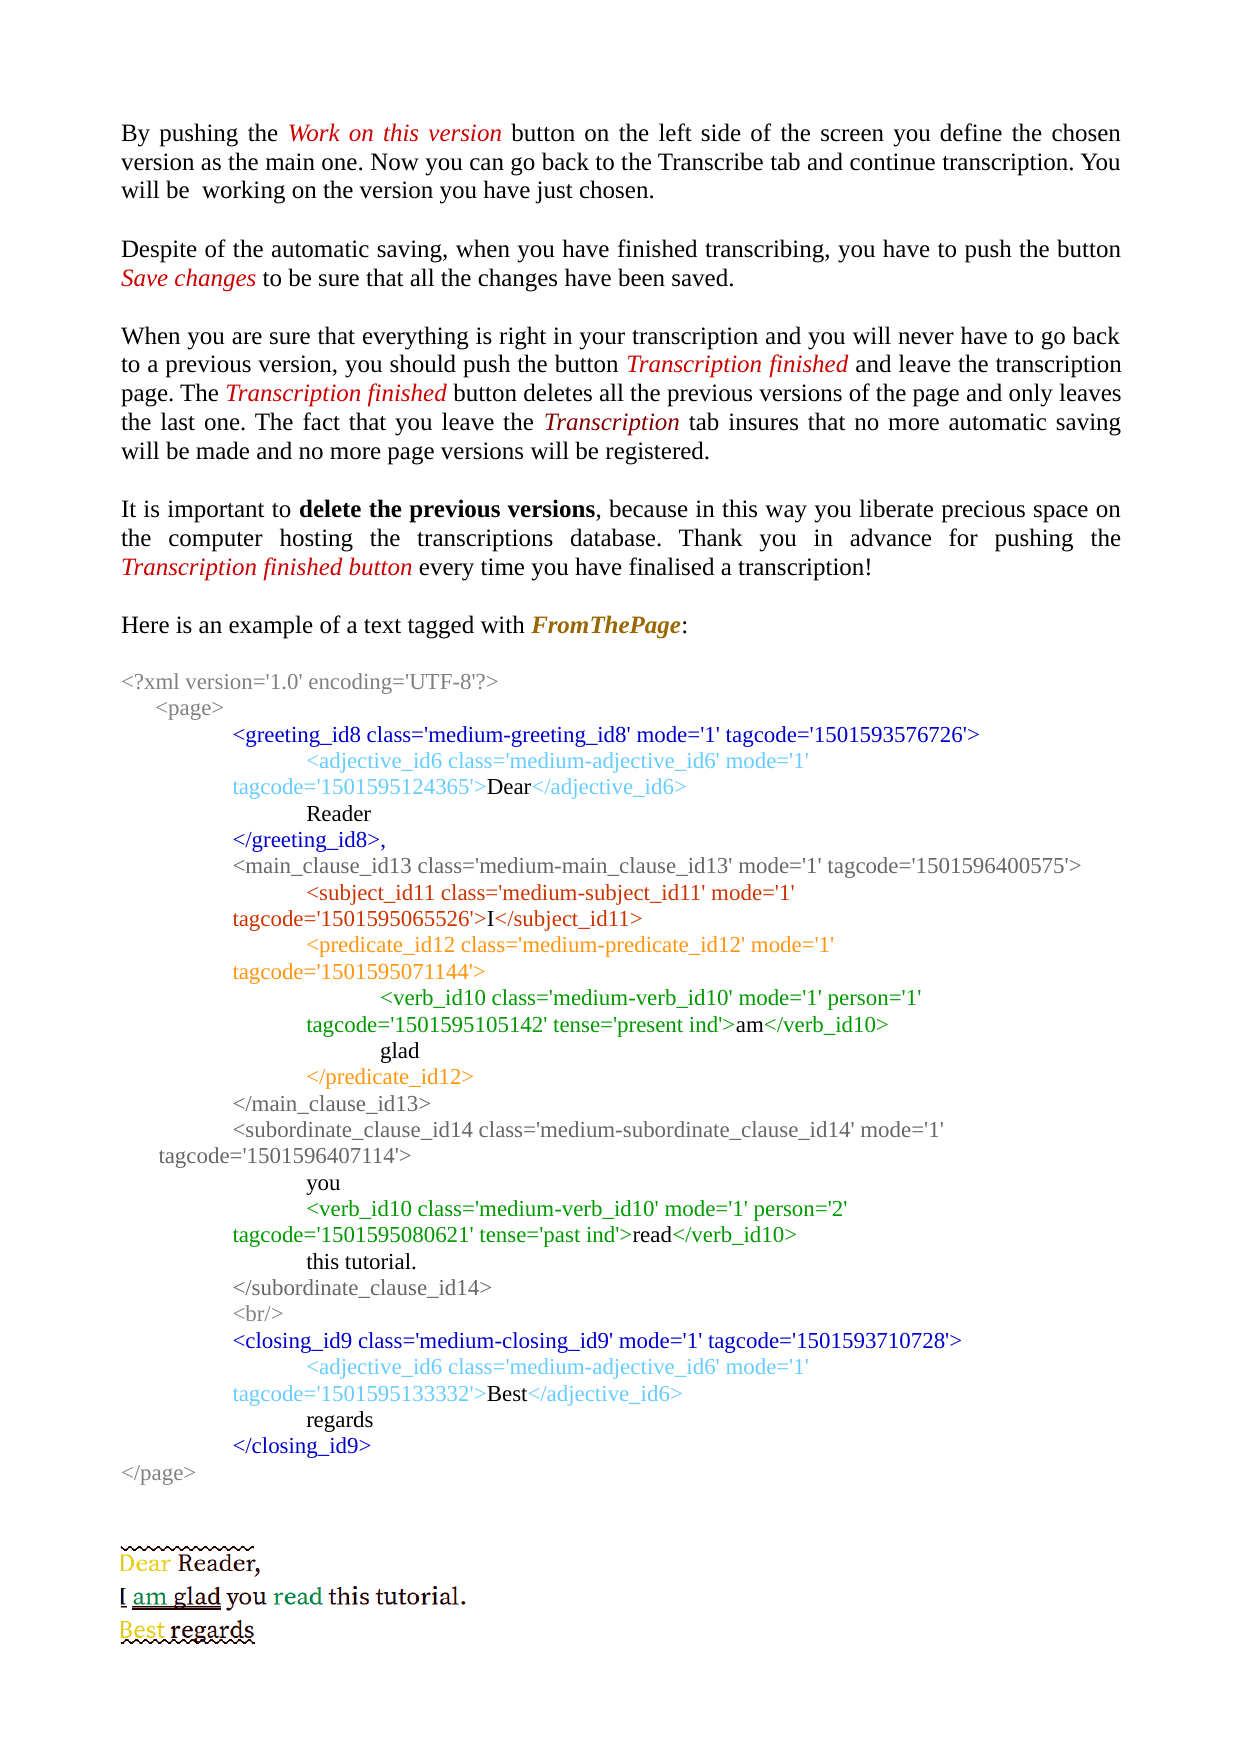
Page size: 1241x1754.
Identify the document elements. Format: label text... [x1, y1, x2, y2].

text <subject_id11 class='medium-subject_id11' mode='1' tagcode='1501595065526'>I</subject_id11> [158, 879, 1122, 932]
text <predicate_id12 class='medium-predicate_id12' mode='1' tagcode='1501595071144'> [158, 932, 1122, 984]
text <verb_id10 class='medium-verb_id10' mode='1' person='2' tagcode='1501595080621' tense='past ind'>read</verb_id10> [158, 1195, 1122, 1248]
text </subordinate_clause_id14> [158, 1274, 1122, 1301]
picture [462, 1559, 512, 1687]
text <page> [121, 694, 1122, 721]
text regards [158, 1406, 1122, 1432]
text </main_clause_id13> [158, 1090, 1122, 1116]
text It is important to delete the previous versions, because in this way you liberate precious space on the computer hosting the transcriptions database. Thank you in advance for pushing the Transcription finished button every time you have finalised a transcription! [121, 494, 1122, 580]
text <verb_id10 class='medium-verb_id10' mode='1' person='1' tagcode='1501595105142' tense='present ind'>am</verb_id10> [158, 984, 1122, 1037]
text you [158, 1169, 1122, 1195]
text <main_clause_id13 class='medium-main_clause_id13' mode='1' tagcode='1501596400575'> [158, 852, 1122, 879]
text Despite of the automatic saving, when you have finished transcribing, you have to push the button Save changes to be sure that all the changes have been saved. [121, 234, 1122, 291]
text When you are sure that everything is right in your transcription and you will never have to go back to a previous version, you should push the button Transcription finished and leave the transcription page. The Transcription finished button deletes all the previous versions of the page and only leaves the last one. The fact that you leave the Transcription tab insures that no more automatic saving will be made and no more page versions will be registered. [121, 321, 1122, 464]
text Reader [158, 800, 1122, 826]
text </closing_id9> [158, 1432, 1122, 1459]
text By pushing the Work on this version button on the left side of the screen you define the chosen version as the main one. Now you can go back to the Transcribe tab and continue transcription. You will be working on the version you have just chosen. [121, 118, 1122, 204]
text </predicate_id12> [158, 1063, 1122, 1090]
text glad [158, 1037, 1122, 1063]
text </greeting_id8>, [158, 826, 1122, 852]
text <closing_id9 class='medium-closing_id9' mode='1' tagcode='1501593710728'> [158, 1327, 1122, 1353]
text </page> [121, 1459, 1122, 1485]
text Here is an example of a text tagged with FromThePage: [121, 610, 1122, 638]
text <subordinate_clause_id14 class='medium-subordinate_clause_id14' mode='1' tagcode='1501596407114'> [158, 1116, 1122, 1169]
text this tutorial. [158, 1248, 1122, 1274]
text <greeting_id8 class='medium-greeting_id8' mode='1' tagcode='1501593576726'> [158, 721, 1122, 747]
text <adjective_id6 class='medium-adjective_id6' mode='1' tagcode='1501595133332'>Best</adjective_id6> [158, 1353, 1122, 1406]
text <br/> [158, 1301, 1122, 1327]
text <?xml version='1.0' encoding='UTF-8'?> [121, 668, 1122, 694]
text <adjective_id6 class='medium-adjective_id6' mode='1' tagcode='1501595124365'>Dear</adjective_id6> [158, 747, 1122, 800]
